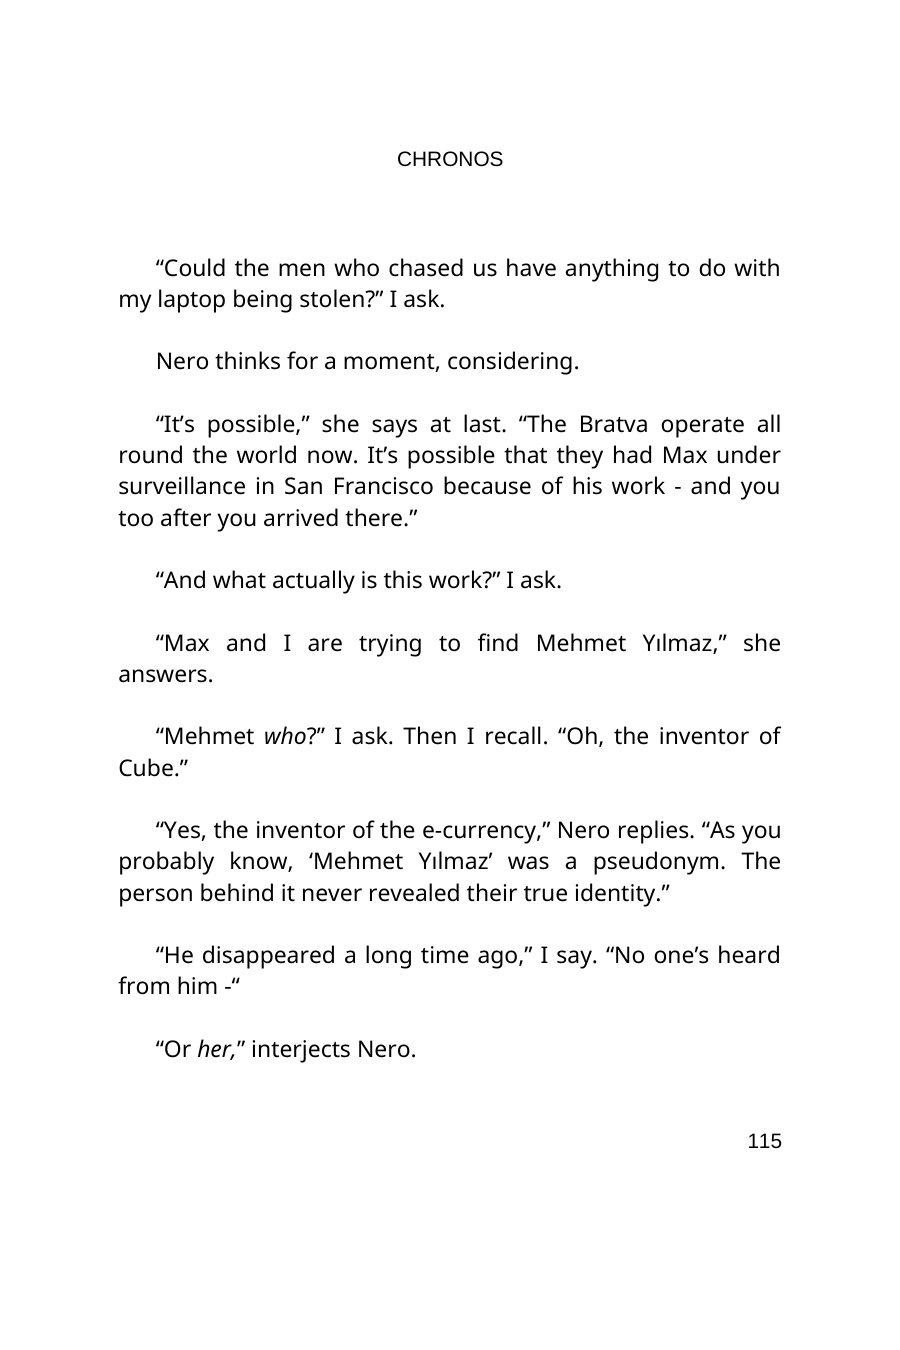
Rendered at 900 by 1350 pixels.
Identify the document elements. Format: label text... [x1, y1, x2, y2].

text “Or her,” interjects Nero. [118, 1033, 782, 1064]
text “Yes, the inventor of the e-currency,” Nero replies. “As you probably know, ‘Mehmet Yılmaz’ was a pseudonym. The person behind it never revealed their true identity.” [118, 814, 782, 908]
text Nero thinks for a moment, considering. [118, 345, 782, 376]
text “Mehmet who?” I ask. Then I recall. “Oh, the inventor of Cube.” [118, 720, 782, 783]
text “And what actually is this work?” I ask. [118, 564, 782, 595]
text “He disappeared a long time ago,” I say. “No one’s heard from him -“ [118, 939, 782, 1001]
text “It’s possible,” she says at last. “The Bratva operate all round the world now. It’s possible that they had Max under surveillance in San Francisco because of his work - and you too after you arrived there.” [118, 408, 782, 533]
text “Could the men who chased us have anything to do with my laptop being stolen?” I ask. [118, 251, 782, 314]
text “Max and I are trying to find Mehmet Yılmaz,” she answers. [118, 626, 782, 689]
